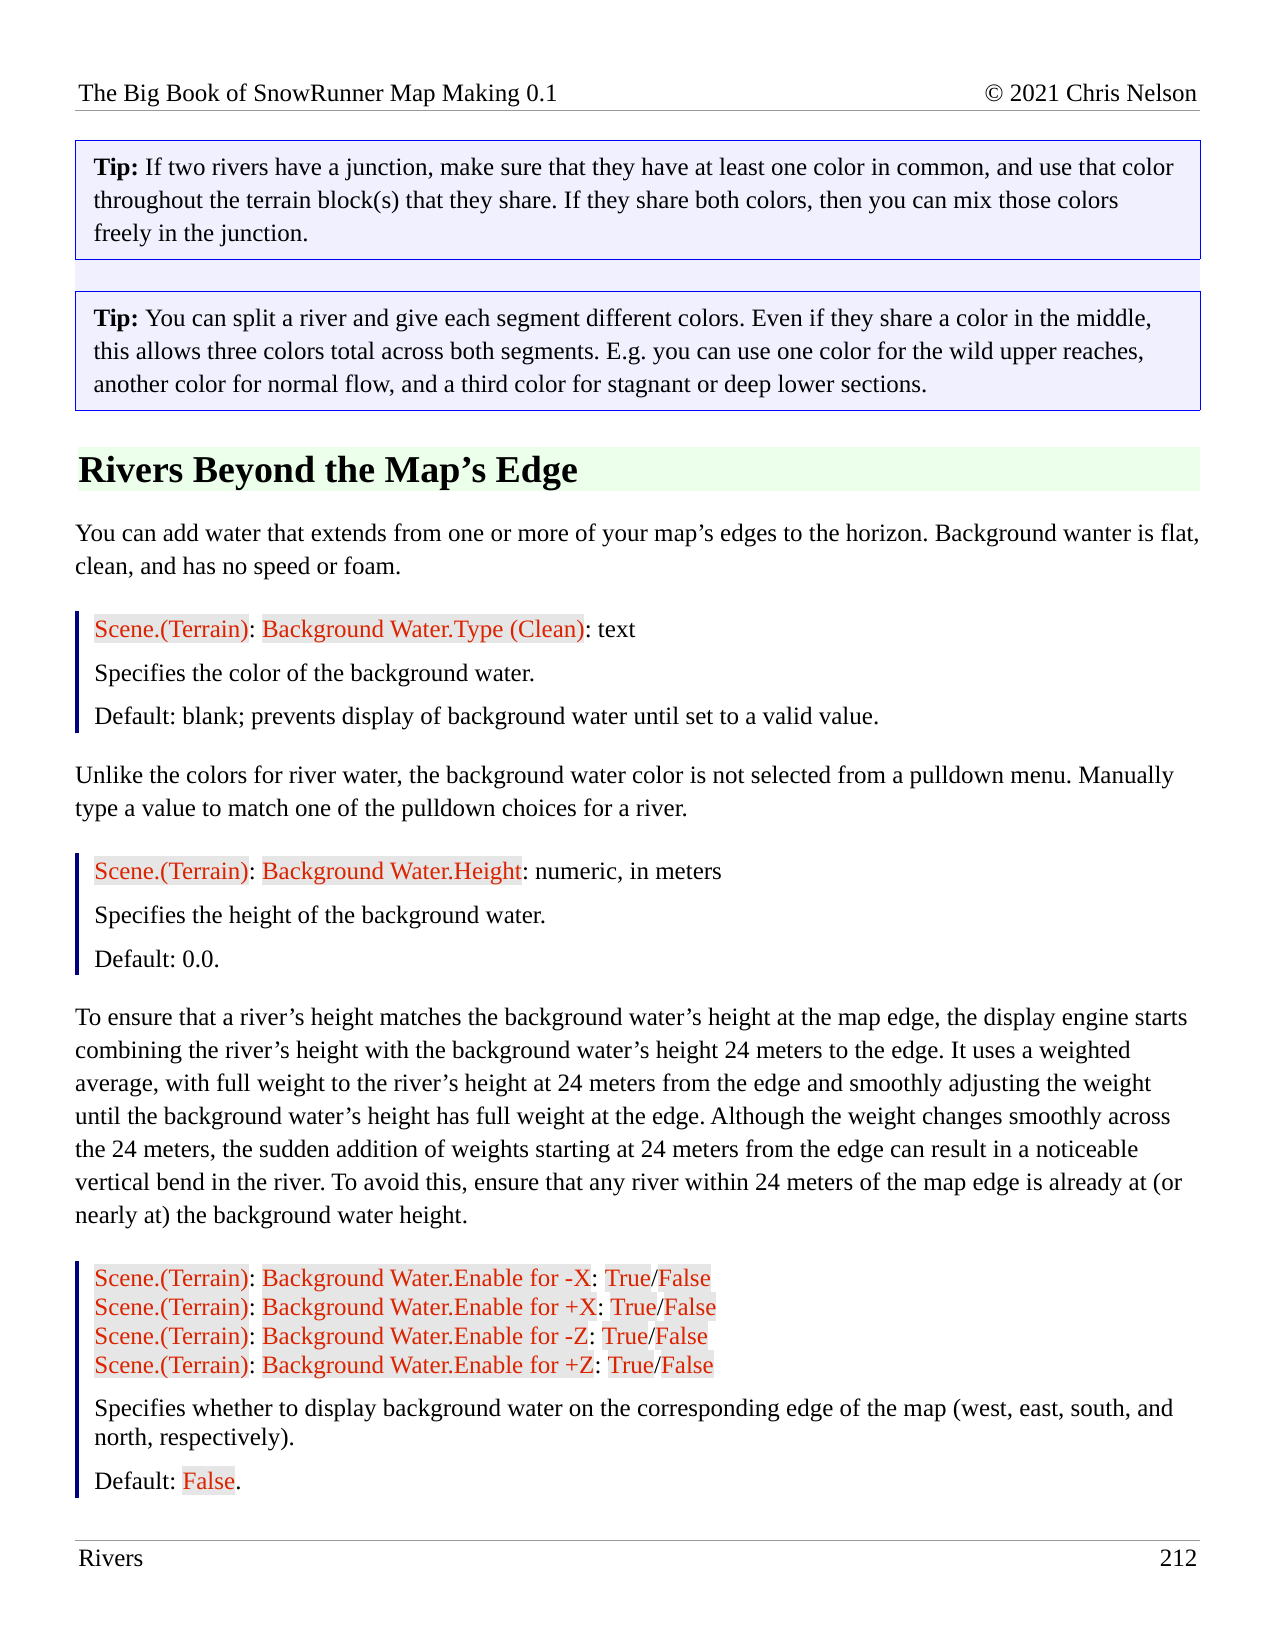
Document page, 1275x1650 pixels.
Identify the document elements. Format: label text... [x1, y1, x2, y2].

text Scene.(Terrain): Background Water.Enable for -X: True/False Scene.(Terrain): Background Water.Enable for +X: True/False Scene.(Terrain): Background Water.Enable for -Z: True/False Scene.(Terrain): Background Water.Enable for +Z: True/False [79, 1261, 1200, 1378]
text To ensure that a river’s height matches the background water’s height at the map edge, the display engine starts combining the river’s height with the background water’s height 24 meters to the edge. It uses a weighted average, with full weight to the river’s height at 24 meters from the edge and smoothly adjusting the weight until the background water’s height has full weight at the edge. Although the weight changes smoothly across the 24 meters, the sudden addition of weights starting at 24 meters from the edge can result in a noticeable vertical bend in the river. To avoid this, ensure that any river within 24 meters of the map edge is already at (or nearly at) the background water height. [75, 1002, 1200, 1229]
list You can split a river and give each segment different colors. Even if they share a color in the middle, this allows three colors total across both segments. E.g. you can use one color for the wild upper reaches, another color for normal flow, and a third color for stagnant or deep lower sections. [76, 292, 1200, 410]
text Specifies the height of the background water. [79, 897, 1200, 929]
list If two rivers have a junction, make sure that they have at least one color in common, and use that color throughout the terrain block(s) that they share. If they share both colors, then you can mix those colors freely in the junction. [76, 141, 1200, 259]
text Default: 0.0. [79, 941, 1200, 975]
text Scene.(Terrain): Background Water.Type (Clean): text [79, 611, 1200, 643]
text Scene.(Terrain): Background Water.Height: numeric, in meters [79, 853, 1200, 885]
text You can add water that extends from one or more of your map’s edges to the horizon. Background wanter is flat, clean, and has no speed or foam. [75, 518, 1200, 579]
text Default: False. [79, 1463, 1200, 1498]
text Specifies whether to display background water on the corresponding edge of the map (west, east, south, and north, respectively). [79, 1391, 1200, 1451]
text Default: blank; prevents display of background water until set to a valid value. [79, 698, 1200, 733]
subtitle Rivers Beyond the Map’s Edge [78, 447, 1200, 491]
text Specifies the color of the background water. [79, 654, 1200, 686]
text Unlike the colors for river water, the background water color is not selected from a pulldown menu. Manually type a value to match one of the pulldown choices for a river. [75, 760, 1200, 822]
